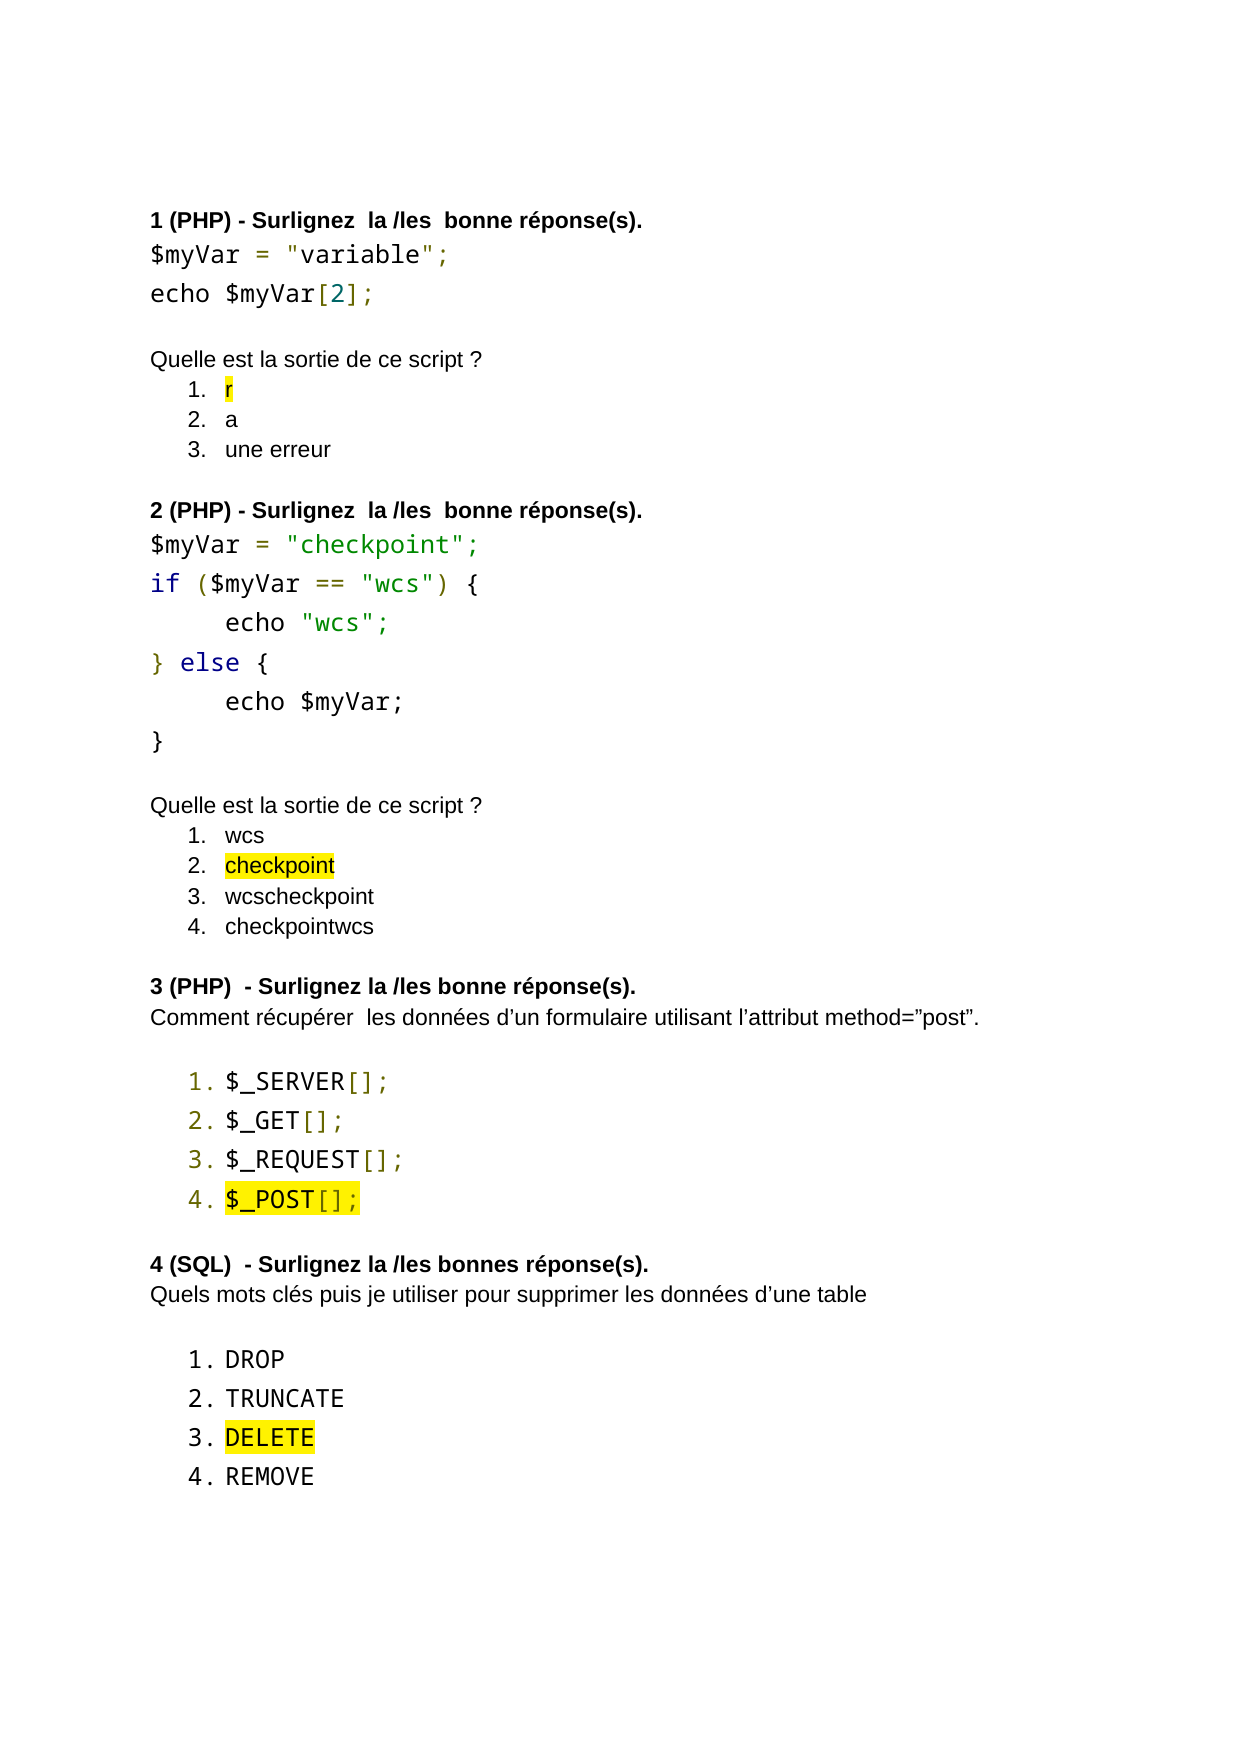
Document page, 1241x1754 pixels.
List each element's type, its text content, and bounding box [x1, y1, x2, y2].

list checkpointwcs [187, 913, 1090, 939]
list TRUNCATE [187, 1381, 1090, 1414]
list une erreur [187, 436, 1090, 462]
text echo $myVar; [150, 683, 1090, 717]
text } [150, 723, 1090, 757]
text 2 (PHP) - Surlignez la /les bonne réponse(s). [150, 497, 1090, 523]
list a [187, 406, 1090, 432]
text 1 (PHP) - Surlignez la /les bonne réponse(s). [150, 207, 1090, 233]
list r [187, 376, 1090, 402]
list $_GET[]; [187, 1103, 1090, 1137]
text if ($myVar == "wcs") { [150, 566, 1090, 600]
text Comment récupérer les données d’un formulaire utilisant l’attribut method=”post”. [150, 1003, 1090, 1030]
list checkpoint [187, 852, 1090, 879]
list wcs [187, 822, 1090, 848]
list wcscheckpoint [187, 883, 1090, 909]
text 3 (PHP) - Surlignez la /les bonne réponse(s). [150, 973, 1090, 999]
list $_POST[]; [187, 1181, 1090, 1215]
text Quelle est la sortie de ce script ? [150, 346, 1090, 372]
list $_REQUEST[]; [187, 1142, 1090, 1176]
text Quelle est la sortie de ce script ? [150, 792, 1090, 818]
text echo $myVar[2]; [150, 276, 1090, 310]
list DELETE [187, 1420, 1090, 1454]
text $myVar = "checkpoint"; [150, 527, 1090, 561]
list DROP [187, 1341, 1090, 1375]
text Quels mots clés puis je utiliser pour supprimer les données d’une table [150, 1281, 1090, 1307]
text } else { [150, 644, 1090, 678]
text 4 (SQL) - Surlignez la /les bonnes réponse(s). [150, 1251, 1090, 1277]
text $myVar = "variable"; [150, 237, 1090, 271]
list $_SERVER[]; [187, 1064, 1090, 1098]
text echo "wcs"; [150, 605, 1090, 639]
list REMOVE [187, 1459, 1090, 1493]
